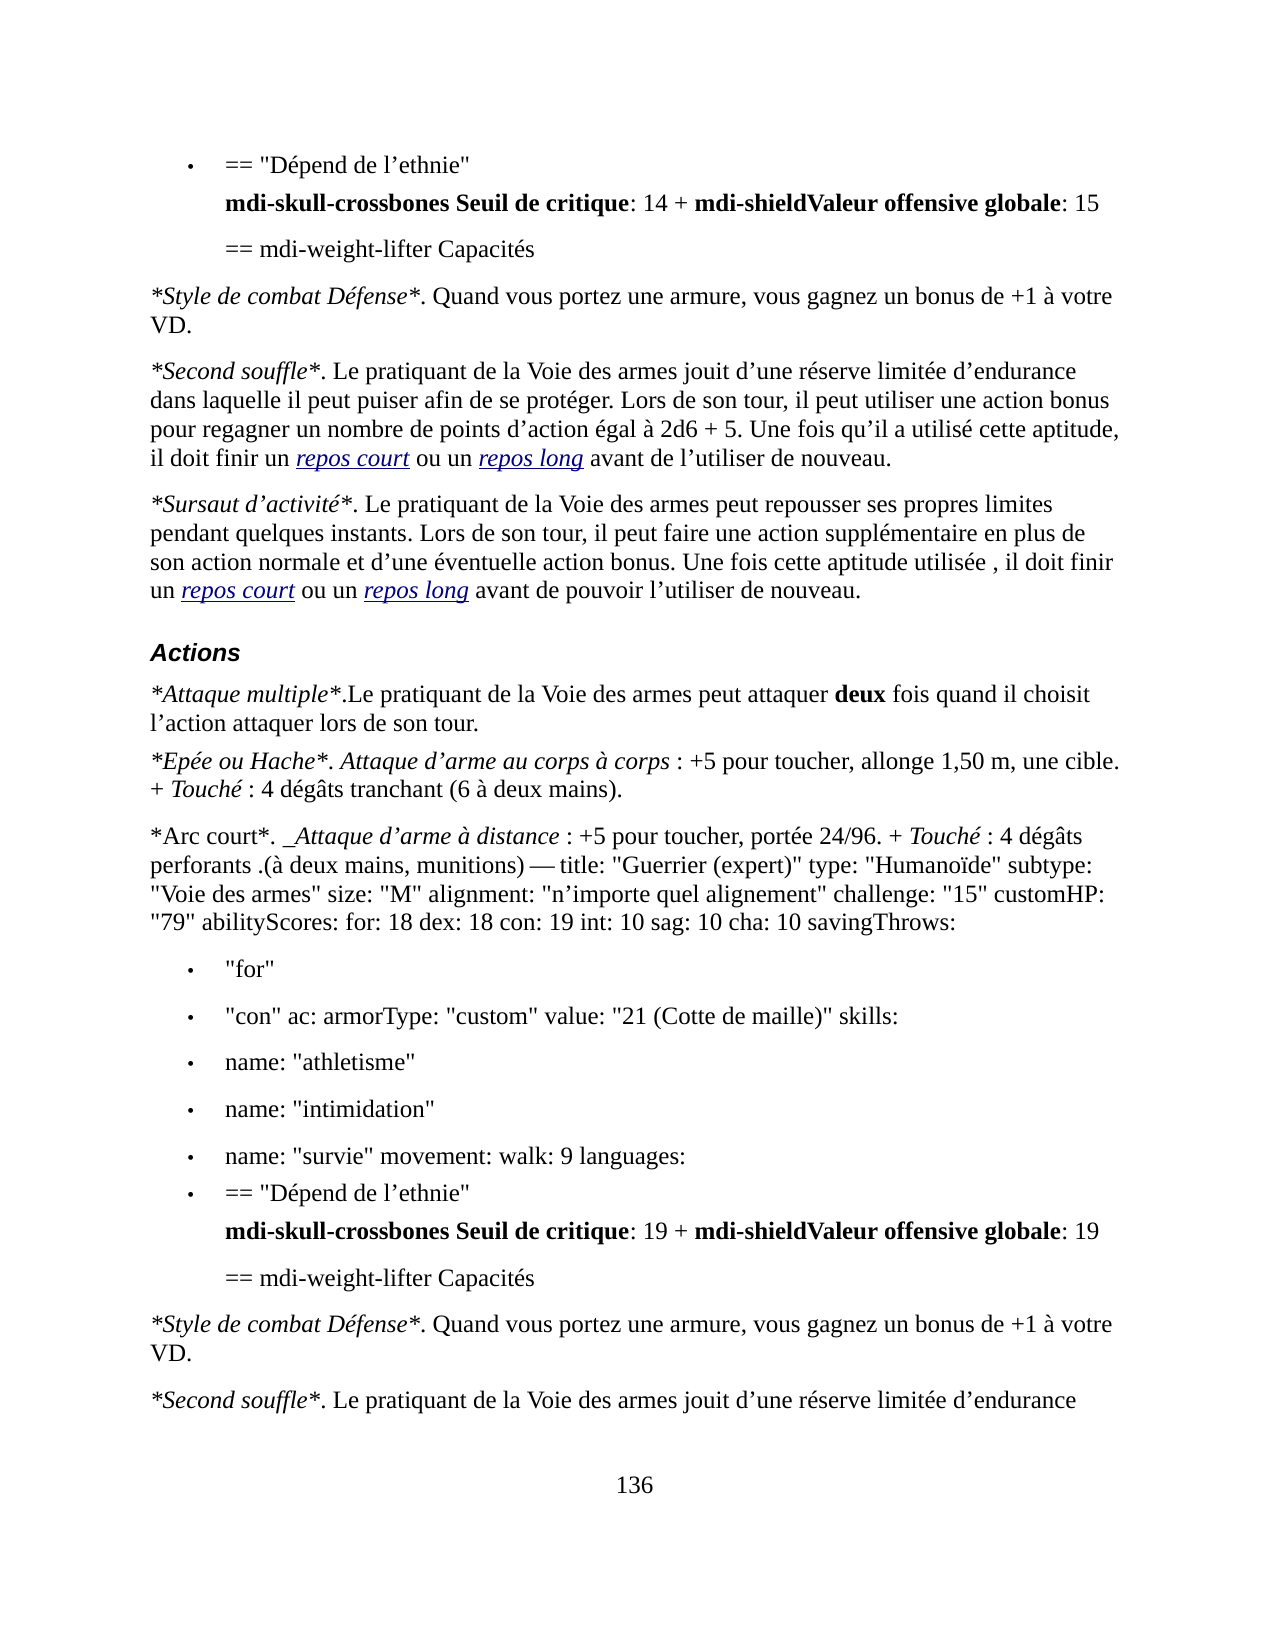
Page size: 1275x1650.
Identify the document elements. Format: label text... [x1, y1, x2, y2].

text *Epée ou Hache*. Attaque d’arme au corps à corps : +5 pour toucher, allonge 1,50 m, une cible. + Touché : 4 dégâts tranchant (6 à deux mains). [150, 746, 1125, 803]
text *Attaque multiple*.Le pratiquant de la Voie des armes peut attaquer deux fois quand il choisit l’action attaquer lors de son tour. [150, 679, 1125, 737]
list == mdi-weight-lifter Capacités [187, 1263, 1125, 1292]
text *Second souffle*. Le pratiquant de la Voie des armes jouit d’une réserve limitée d’endurance [150, 1385, 1125, 1414]
list name: "survie" movement: walk: 9 languages: [187, 1141, 1125, 1169]
subtitle Actions [150, 638, 1125, 667]
text *Second souffle*. Le pratiquant de la Voie des armes jouit d’une réserve limitée d’endurance dans laquelle il peut puiser afin de se protéger. Lors de son tour, il peut utiliser une action bonus pour regagner un nombre de points d’action égal à 2d6 + 5. Une fois qu’il a utilisé cette aptitude, il doit finir un repos court ou un repos long avant de l’utiliser de nouveau. [150, 356, 1125, 471]
text *Arc court*. _Attaque d’arme à distance : +5 pour toucher, portée 24/96. + Touché : 4 dégâts perforants .(à deux mains, munitions) — title: "Guerrier (expert)" type: "Humanoïde" subtype: "Voie des armes" size: "M" alignment: "n’importe quel alignement" challenge: "15" customHP: "79" abilityScores: for: 18 dex: 18 con: 19 int: 10 sag: 10 cha: 10 savingThrows: [150, 821, 1125, 936]
text *Style de combat Défense*. Quand vous portez une armure, vous gagnez un bonus de +1 à votre VD. [150, 281, 1125, 338]
list "for" [187, 954, 1125, 983]
list name: "athletisme" [187, 1047, 1125, 1076]
list mdi-skull-crossbones Seuil de critique: 19 + mdi-shieldValeur offensive globale: 19 [187, 1216, 1125, 1245]
list == "Dépend de l’ethnie" [187, 150, 1125, 179]
text *Style de combat Défense*. Quand vous portez une armure, vous gagnez un bonus de +1 à votre VD. [150, 1309, 1125, 1367]
list == mdi-weight-lifter Capacités [187, 234, 1125, 263]
list mdi-skull-crossbones Seuil de critique: 14 + mdi-shieldValeur offensive globale: 15 [187, 188, 1125, 216]
text *Sursaut d’activité*. Le pratiquant de la Voie des armes peut repousser ses propres limites pendant quelques instants. Lors de son tour, il peut faire une action supplémentaire en plus de son action normale et d’une éventuelle action bonus. Une fois cette aptitude utilisée , il doit finir un repos court ou un repos long avant de pouvoir l’utiliser de nouveau. [150, 489, 1125, 604]
list name: "intimidation" [187, 1094, 1125, 1123]
list "con" ac: armorType: "custom" value: "21 (Cotte de maille)" skills: [187, 1001, 1125, 1029]
list == "Dépend de l’ethnie" [187, 1178, 1125, 1207]
